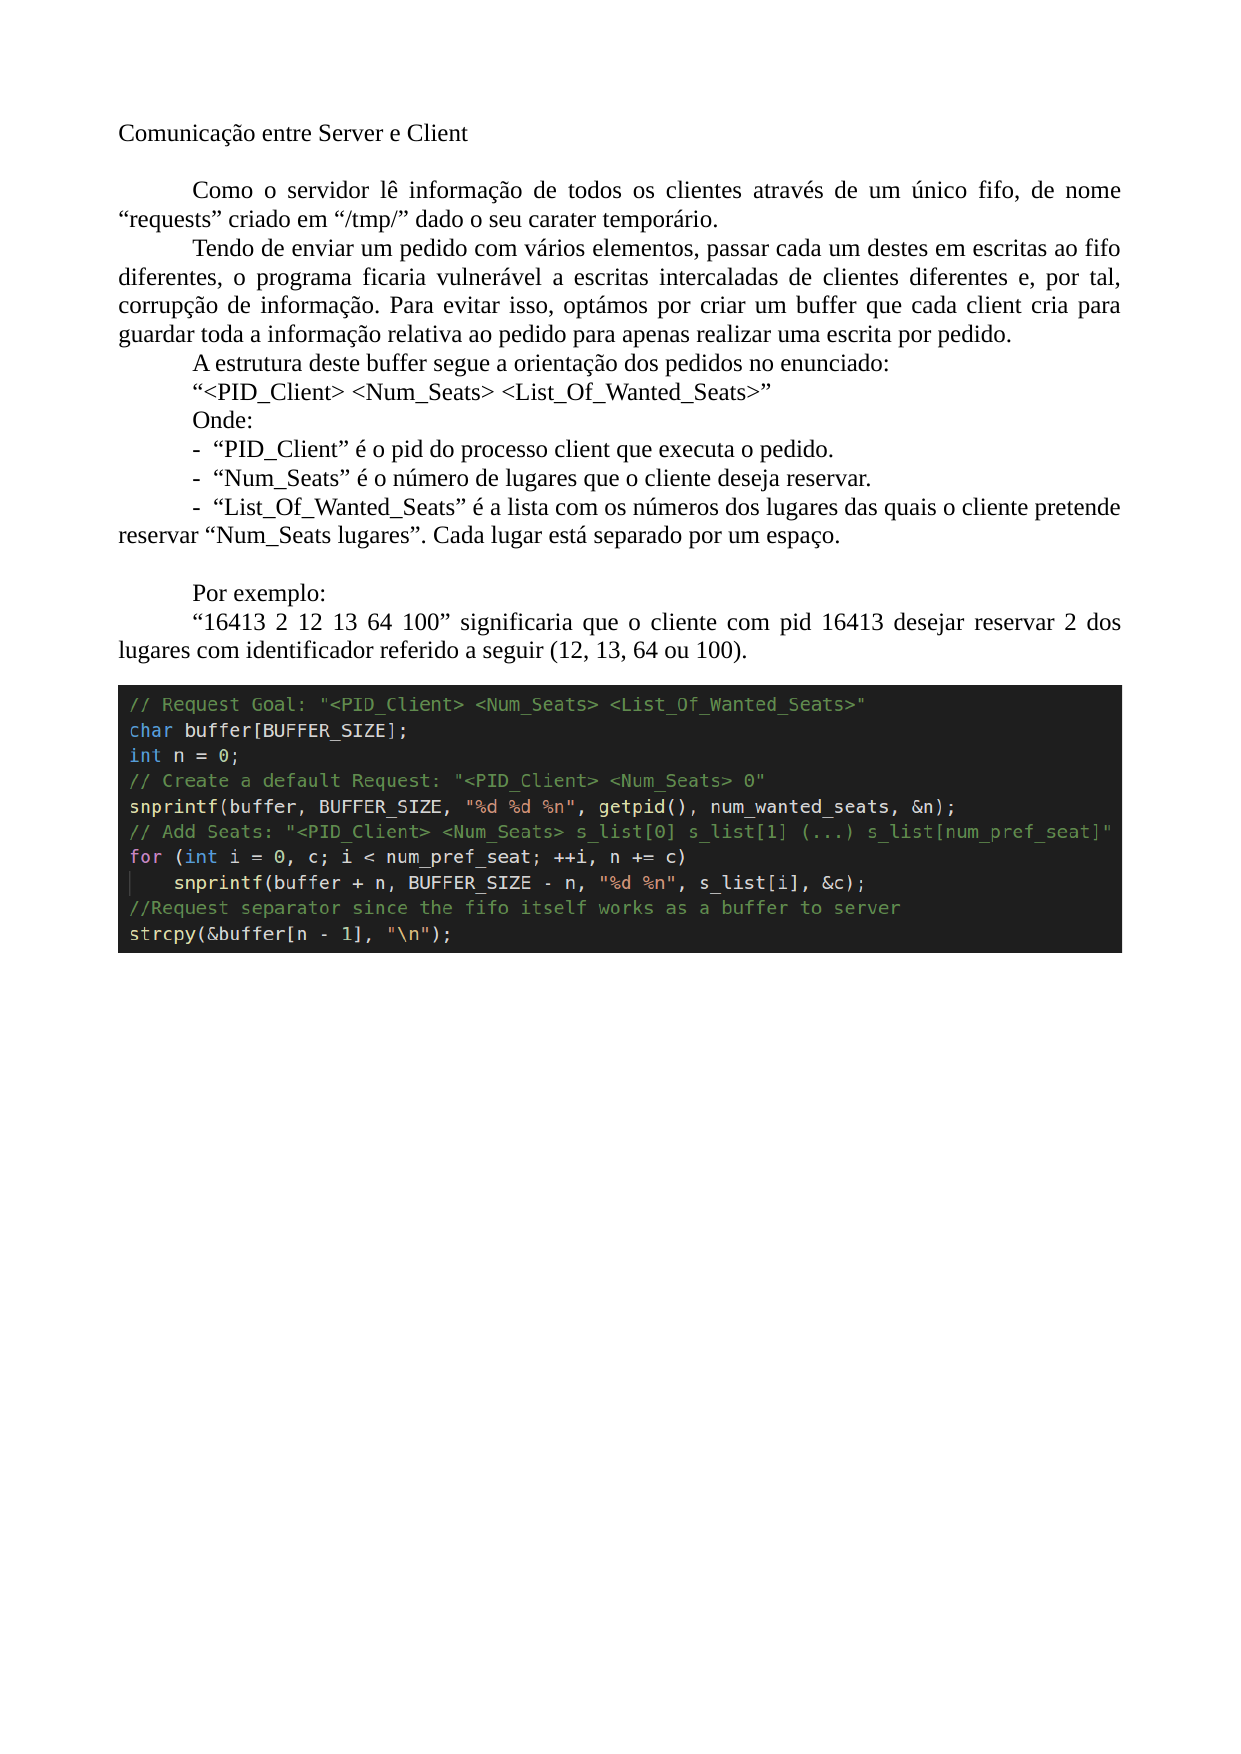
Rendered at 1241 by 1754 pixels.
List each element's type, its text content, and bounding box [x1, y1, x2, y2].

text Como o servidor lê informação de todos os clientes através de um único fifo, de nome “requests” criado em “/tmp/” dado o seu carater temporário. [118, 176, 1122, 233]
text - “Num_Seats” é o número de lugares que o cliente deseja reservar. [118, 463, 1122, 492]
text - “PID_Client” é o pid do processo client que executa o pedido. [118, 434, 1122, 463]
text A estrutura deste buffer segue a orientação dos pedidos no enunciado: [118, 348, 1122, 377]
text “<PID_Client> <Num_Seats> <List_Of_Wanted_Seats>” [118, 377, 1122, 406]
text Por exemplo: [118, 578, 1122, 607]
text - “List_Of_Wanted_Seats” é a lista com os números dos lugares das quais o cliente pretende reservar “Num_Seats lugares”. Cada lugar está separado por um espaço. [118, 492, 1122, 549]
text Tendo de enviar um pedido com vários elementos, passar cada um destes em escritas ao fifo diferentes, o programa ficaria vulnerável a escritas intercaladas de clientes diferentes e, por tal, corrupção de informação. Para evitar isso, optámos por criar um buffer que cada client cria para guardar toda a informação relativa ao pedido para apenas realizar uma escrita por pedido. [118, 233, 1122, 348]
text Onde: [118, 406, 1122, 434]
picture [118, 685, 1123, 953]
text “16413 2 12 13 64 100” significaria que o cliente com pid 16413 desejar reservar 2 dos lugares com identificador referido a seguir (12, 13, 64 ou 100). [118, 607, 1122, 664]
text Comunicação entre Server e Client [118, 118, 1122, 147]
